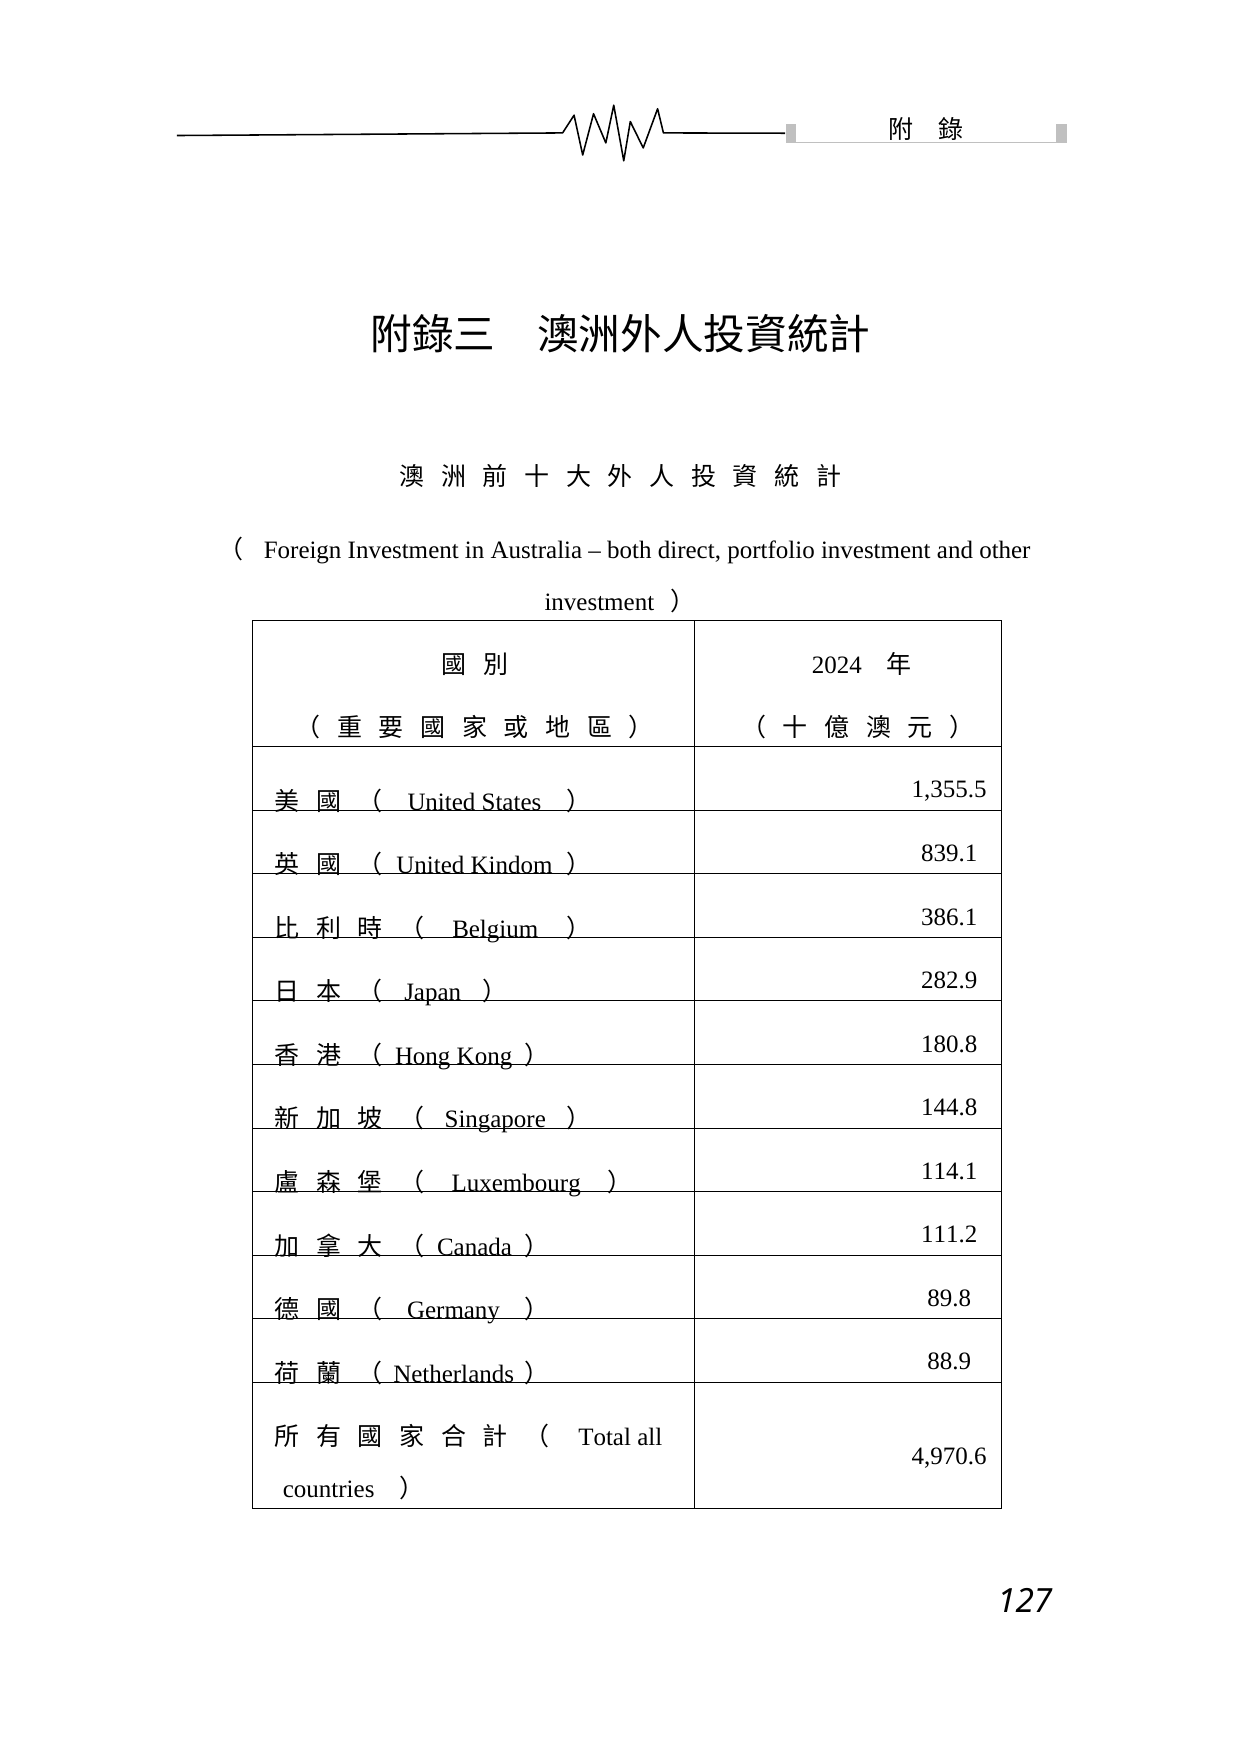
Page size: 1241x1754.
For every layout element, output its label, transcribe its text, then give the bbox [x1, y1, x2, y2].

table_cell 加拿大（Canada） [253, 1192, 694, 1254]
table_cell 盧森堡（Luxembourg） [253, 1129, 694, 1191]
table_cell 144.8 [695, 1065, 1001, 1127]
table_cell 比利時（Belgium） [253, 874, 694, 937]
text 澳洲前十大外人投資統計 [183, 433, 1058, 495]
table_cell 180.8 [695, 1001, 1001, 1064]
table_cell 美國（United States） [253, 747, 694, 810]
table_cell 839.1 [695, 811, 1001, 873]
table_cell 德國（Germany） [253, 1256, 694, 1318]
table_cell 4,970.6 [695, 1383, 1001, 1508]
table_cell 282.9 [695, 938, 1001, 1000]
table_cell 88.9 [695, 1319, 1001, 1382]
table_header 國別 （重要國家或地區） [253, 621, 694, 746]
table_cell 114.1 [695, 1129, 1001, 1191]
text （Foreign Investment in Australia – both direct, portfolio investment and other investment） [183, 495, 1058, 620]
table_cell 英國（United Kindom） [253, 811, 694, 873]
table_cell 所有國家合計（Total all countries） [253, 1383, 694, 1508]
text 附錄三 澳洲外人投資統計 [183, 290, 1058, 352]
table_cell 111.2 [695, 1192, 1001, 1254]
table_cell 386.1 [695, 874, 1001, 937]
table_cell 荷蘭（Netherlands） [253, 1319, 694, 1382]
table_cell 1,355.5 [695, 747, 1001, 810]
table_cell 89.8 [695, 1256, 1001, 1318]
table_header 2024年 （十億澳元） [695, 621, 1001, 746]
table_cell 新加坡（Singapore） [253, 1065, 694, 1127]
table_cell 日本（Japan） [253, 938, 694, 1000]
table_cell 香港（Hong Kong） [253, 1001, 694, 1064]
